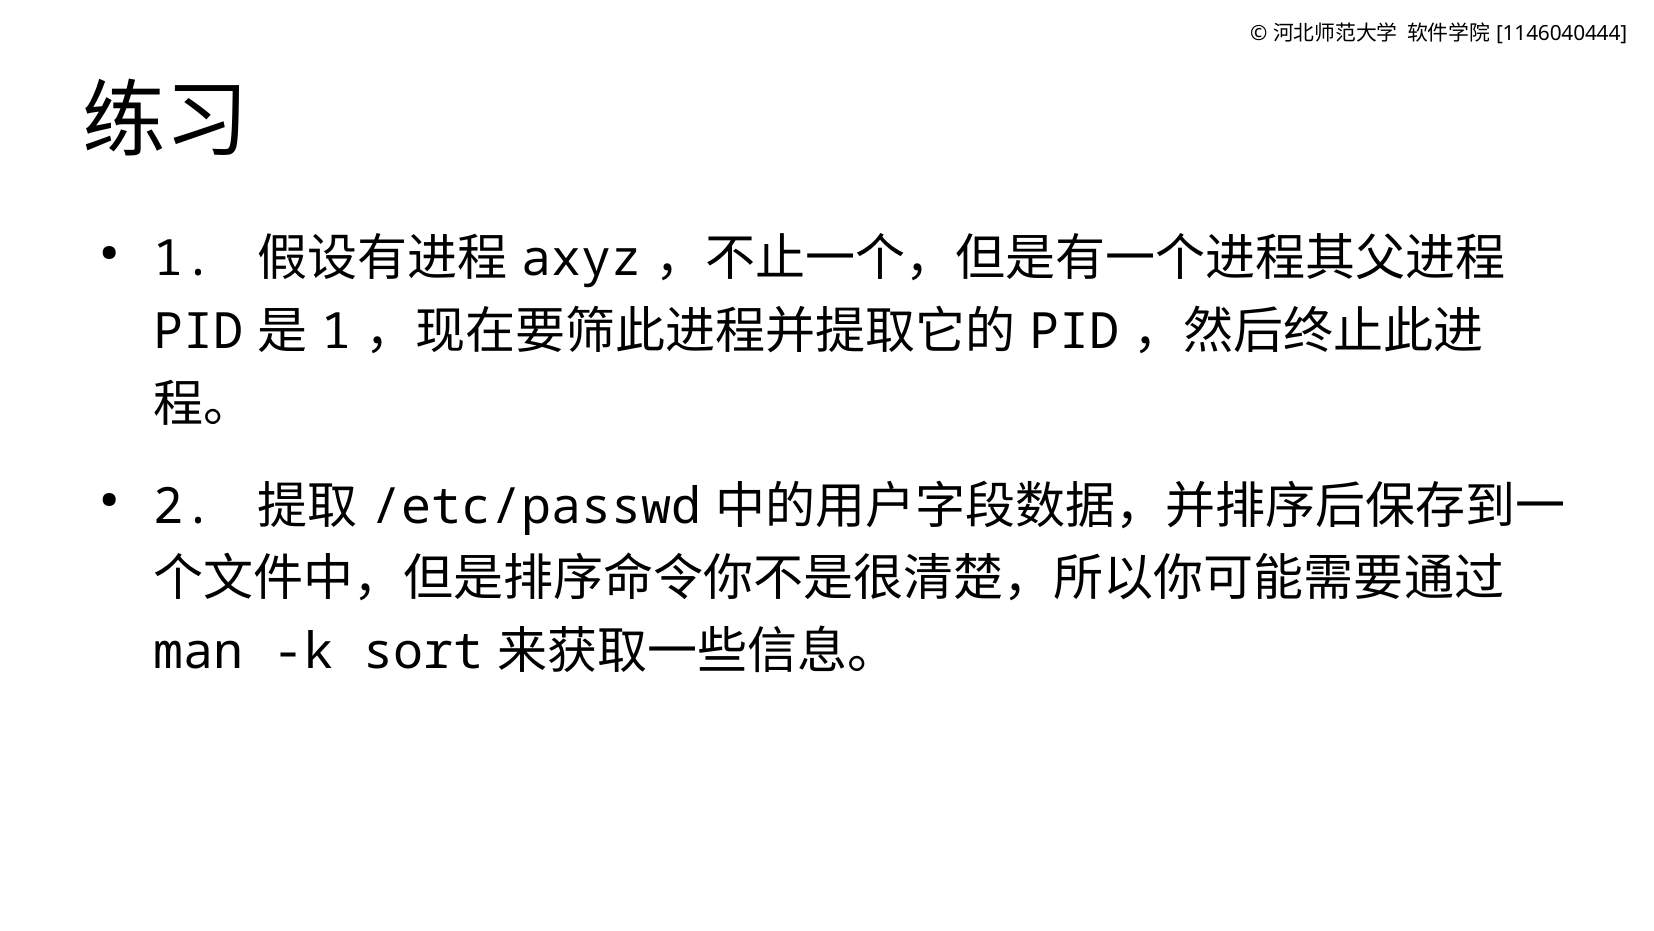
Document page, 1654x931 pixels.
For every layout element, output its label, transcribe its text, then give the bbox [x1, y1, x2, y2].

title 练习 [82, 37, 1571, 189]
list 1. 假设有进程axyz，不止一个，但是有一个进程其父进程PID是1，现在要筛此进程并提取它的PID，然后终止此进程。 2. 提取/etc/passwd中的用户字段数据，并排序后保存到一个文件中，但是排序命令你不是很清楚，所以你可能需要通过man -k sort来获取一些信息。 [82, 217, 1571, 827]
